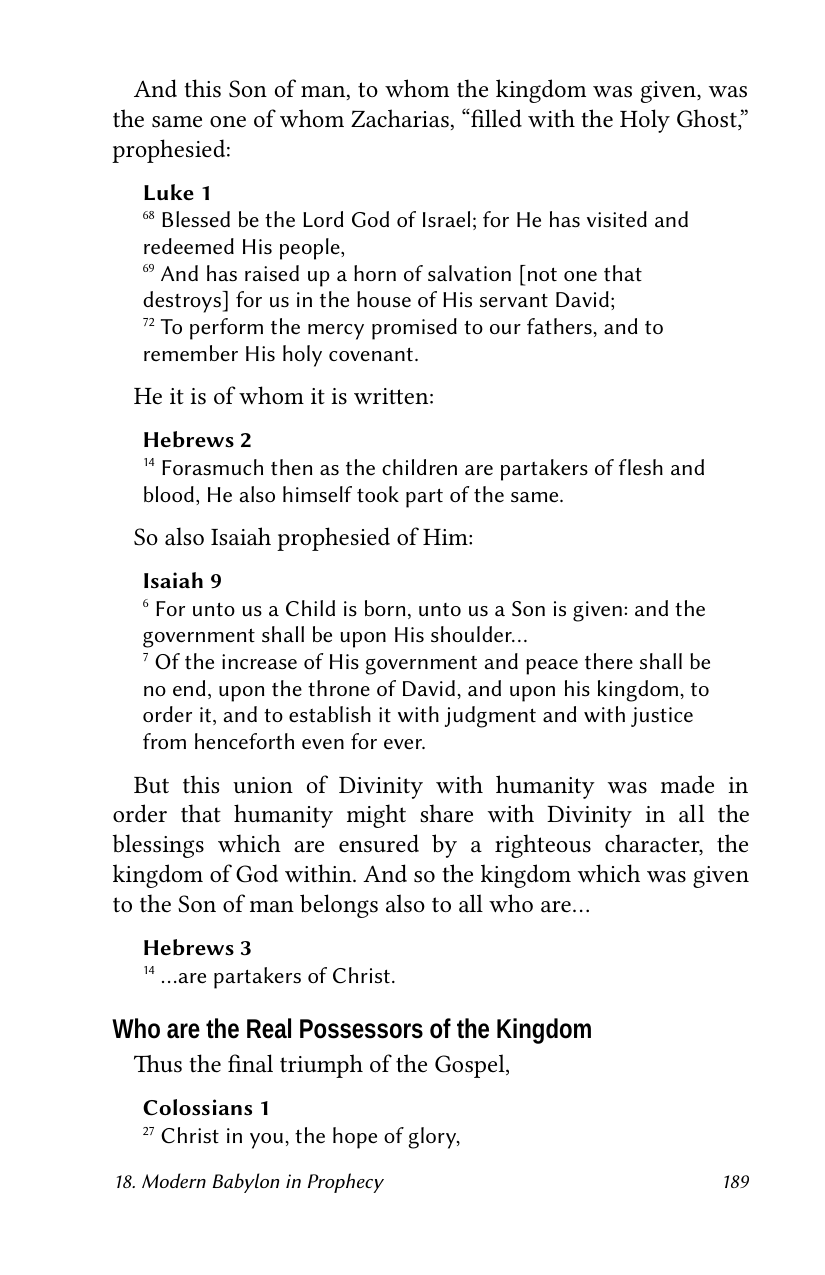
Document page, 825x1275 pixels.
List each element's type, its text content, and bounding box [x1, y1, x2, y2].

text But this union of Divinity with humanity was made in order that humanity might share with Divinity in all the blessings which are ensured by a righteous character, the kingdom of God within. And so the kingdom which was given to the Son of man belongs also to all who are... [112, 771, 750, 919]
subtitle Who are the Real Possessors of the Kingdom [112, 1013, 750, 1044]
text He it is of whom it is written: [112, 382, 750, 411]
text 27 Christ in you, the hope of glory, [142, 1123, 720, 1149]
text 14 Forasmuch then as the children are partakers of flesh and blood, He also himself took part of the same. [142, 455, 720, 508]
text And this Son of man, to whom the kingdom was given, was the same one of whom Zacharias, “filled with the Holy Ghost,” prophesied: [112, 75, 750, 163]
text Colossians 1 [142, 1095, 750, 1121]
text Luke 1 [142, 180, 750, 206]
text So also Isaiah prophesied of Him: [112, 523, 750, 552]
text 68 Blessed be the Lord God of Israel; for He has visited and redeemed His people, [142, 207, 720, 260]
text 6 For unto us a Child is born, unto us a Son is given: and the government shall be upon His shoulder... [142, 596, 720, 648]
text Hebrews 2 [142, 427, 750, 453]
text 72 To perform the mercy promised to our fathers, and to remember His holy covenant. [142, 314, 720, 367]
text Thus the final triumph of the Gospel, [112, 1050, 750, 1079]
text Hebrews 3 [142, 935, 750, 961]
text 69 And has raised up a horn of salvation [not one that destroys] for us in the house of His servant David; [142, 261, 720, 313]
text Isaiah 9 [142, 568, 750, 594]
text 7 Of the increase of His government and peace there shall be no end, upon the throne of David, and upon his kingdom, to order it, and to establish it with judgment and with justice from henceforth even for ever. [142, 649, 720, 755]
text 14 ...are partakers of Christ. [142, 963, 720, 989]
